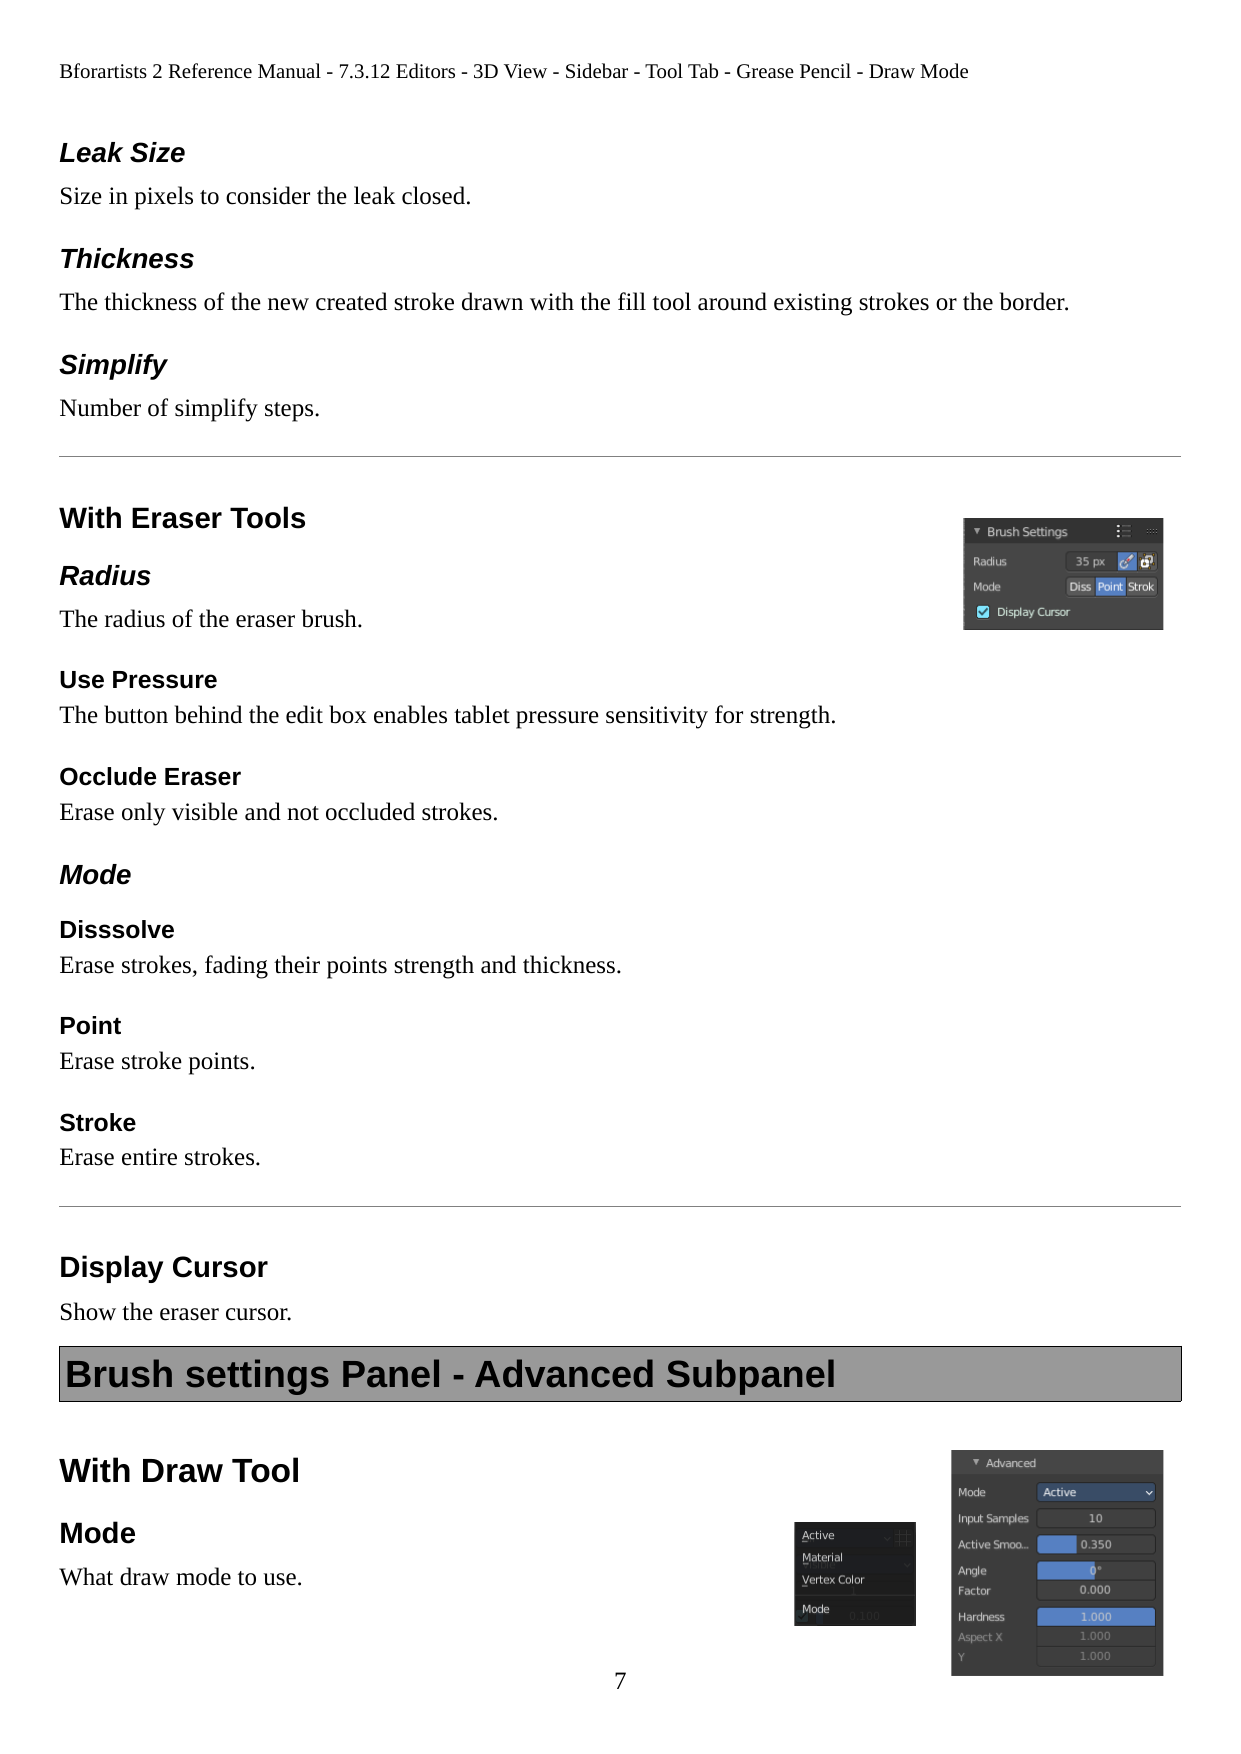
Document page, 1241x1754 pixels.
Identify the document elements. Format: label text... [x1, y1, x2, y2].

text [916, 1562, 951, 1591]
subtitle [1164, 559, 1181, 591]
picture [963, 518, 1164, 630]
subtitle Mode [59, 1516, 951, 1550]
subtitle Radius [59, 559, 963, 591]
text Erase stroke points. [59, 1046, 1181, 1075]
subtitle Occlude Eraser [59, 762, 1181, 790]
subtitle Point [59, 1011, 1181, 1040]
subtitle [1164, 1516, 1181, 1550]
subtitle [1164, 1451, 1181, 1489]
subtitle Simplify [59, 348, 1181, 380]
subtitle With Eraser Tools [59, 501, 1181, 534]
picture [794, 1522, 916, 1626]
subtitle Disssolve [59, 915, 1181, 943]
text Erase strokes, fading their points strength and thickness. [59, 950, 1181, 978]
text The radius of the eraser brush. [59, 604, 1181, 633]
subtitle Leak Size [59, 137, 1181, 168]
text Erase entire strokes. [59, 1142, 1181, 1171]
subtitle Use Pressure [59, 665, 1181, 694]
text Size in pixels to consider the leak closed. [59, 181, 1181, 210]
text The thickness of the new created stroke drawn with the fill tool around existing strokes or the border. [59, 287, 1181, 316]
subtitle Display Cursor [59, 1250, 1181, 1284]
text Number of simplify steps. [59, 393, 1181, 422]
text What draw mode to use. [59, 1562, 794, 1591]
text [1164, 1562, 1181, 1591]
subtitle Stroke [59, 1108, 1181, 1136]
subtitle Mode [59, 858, 1181, 890]
table_header Brush settings Panel - Advanced Subpanel [60, 1347, 1181, 1401]
text Erase only visible and not occluded strokes. [59, 797, 1181, 825]
subtitle Thickness [59, 243, 1181, 274]
text The button behind the edit box enables tablet pressure sensitivity for strength. [59, 700, 1181, 729]
subtitle With Draw Tool [59, 1451, 951, 1489]
picture [951, 1450, 1164, 1676]
text Show the eraser cursor. [59, 1297, 1181, 1325]
